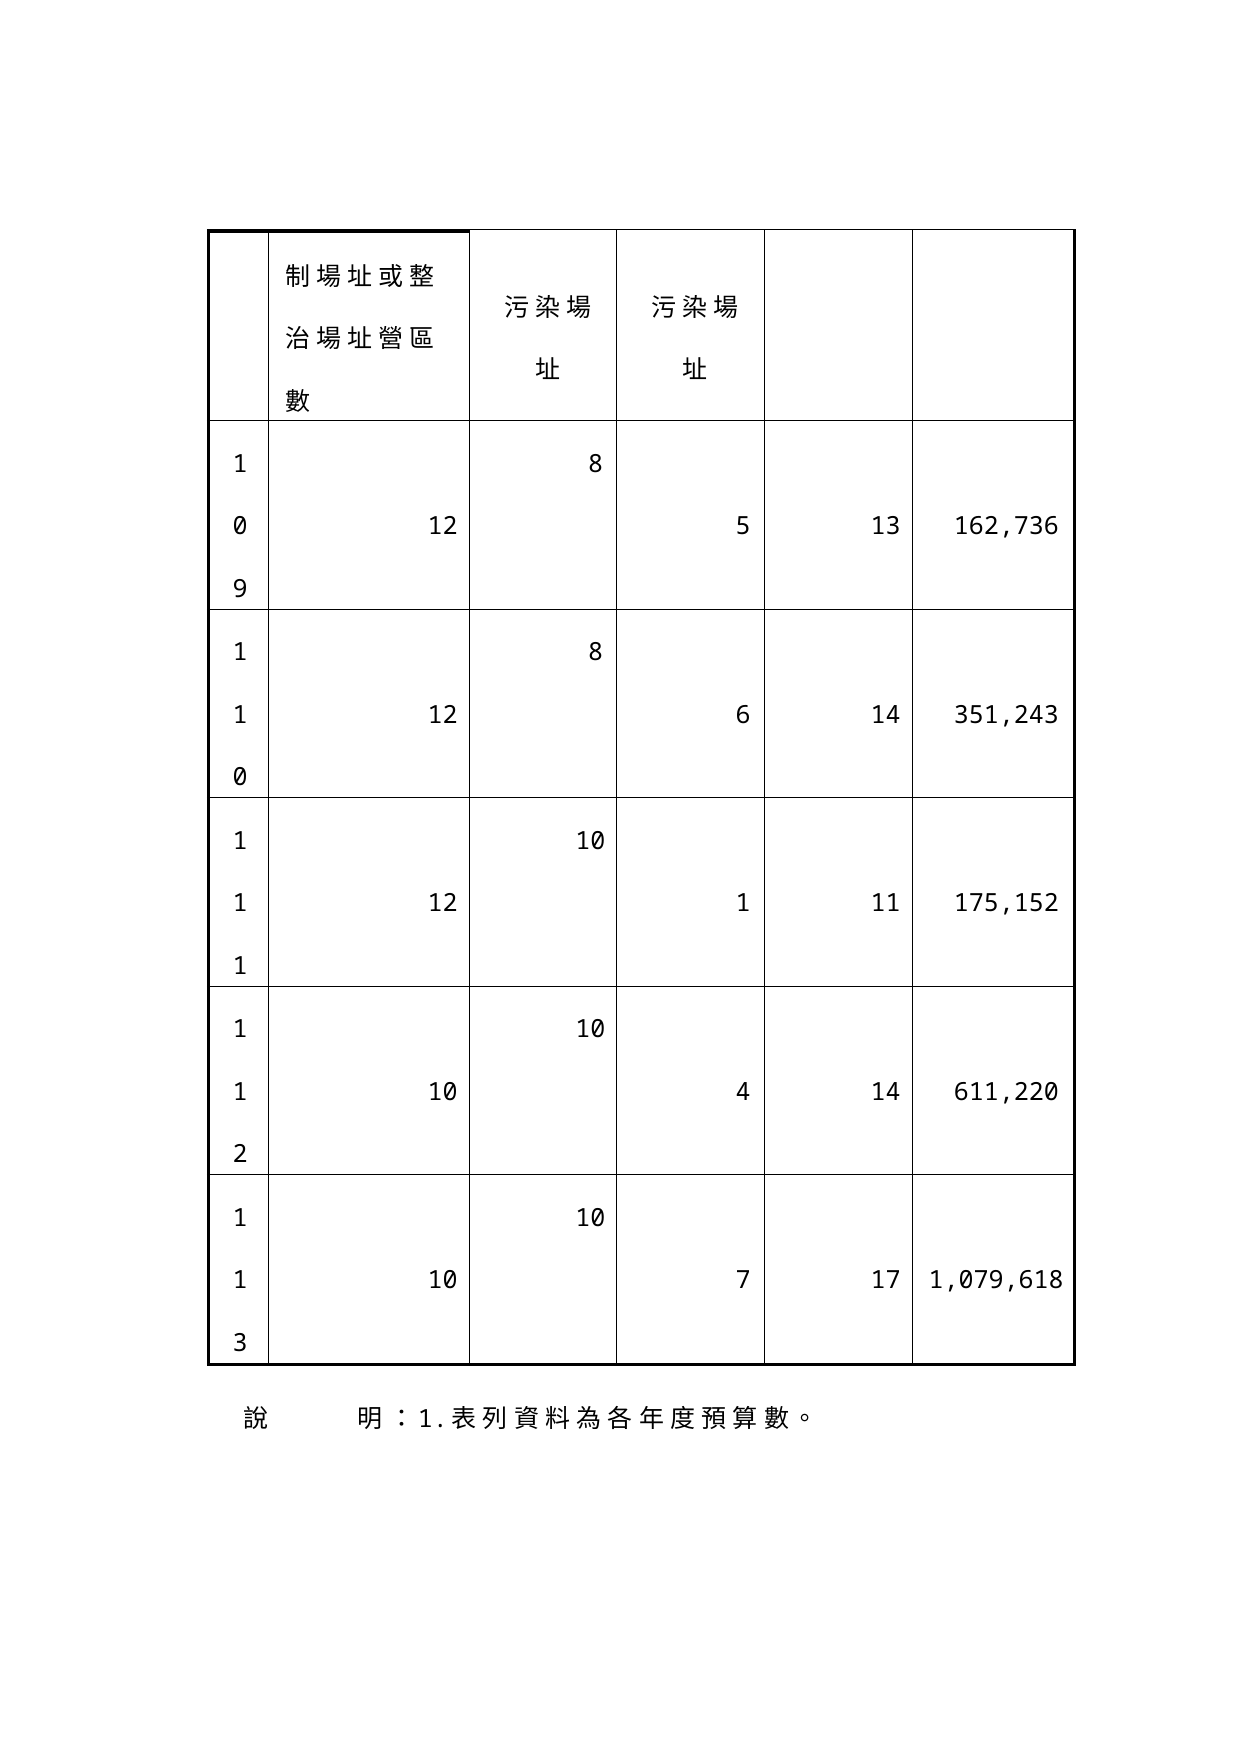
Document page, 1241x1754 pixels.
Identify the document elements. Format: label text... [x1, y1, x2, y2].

table_cell 8 [470, 421, 616, 608]
table_header 制場址或整治場址營區數 [269, 233, 469, 420]
table_cell 10 [470, 1175, 616, 1363]
table_cell 110 [210, 610, 268, 797]
table_cell 611,220 [913, 987, 1073, 1174]
table_cell 12 [269, 610, 469, 797]
table_cell 8 [470, 610, 616, 797]
table_cell 1 [617, 798, 764, 986]
table_cell 12 [269, 798, 469, 986]
table_cell 7 [617, 1175, 764, 1363]
table_cell 109 [210, 421, 268, 608]
table_cell 113 [210, 1175, 268, 1363]
table_cell 14 [765, 987, 912, 1174]
table_cell 5 [617, 421, 764, 608]
table_cell 13 [765, 421, 912, 608]
table_cell 10 [269, 1175, 469, 1363]
table_header [210, 233, 268, 420]
table_cell 10 [269, 987, 469, 1174]
table_cell 10 [470, 798, 616, 986]
table_cell 351,243 [913, 610, 1073, 797]
table_cell 162,736 [913, 421, 1073, 608]
table_cell 污染場址 [617, 230, 764, 420]
table_cell 6 [617, 610, 764, 797]
table_cell 17 [765, 1175, 912, 1363]
table_cell 10 [470, 987, 616, 1174]
table_cell 12 [269, 421, 469, 608]
table_cell 175,152 [913, 798, 1073, 986]
table_cell 污染場址 [470, 230, 616, 420]
table_cell 111 [210, 798, 268, 986]
table_cell [913, 230, 1073, 420]
table_cell 11 [765, 798, 912, 986]
table_cell 14 [765, 610, 912, 797]
text 說 明：1.表列資料為各年度預算數。 [148, 1366, 1063, 1428]
table_cell 4 [617, 987, 764, 1174]
table_cell 1,079,618 [913, 1175, 1073, 1363]
table_cell [765, 230, 912, 420]
table_cell 112 [210, 987, 268, 1174]
